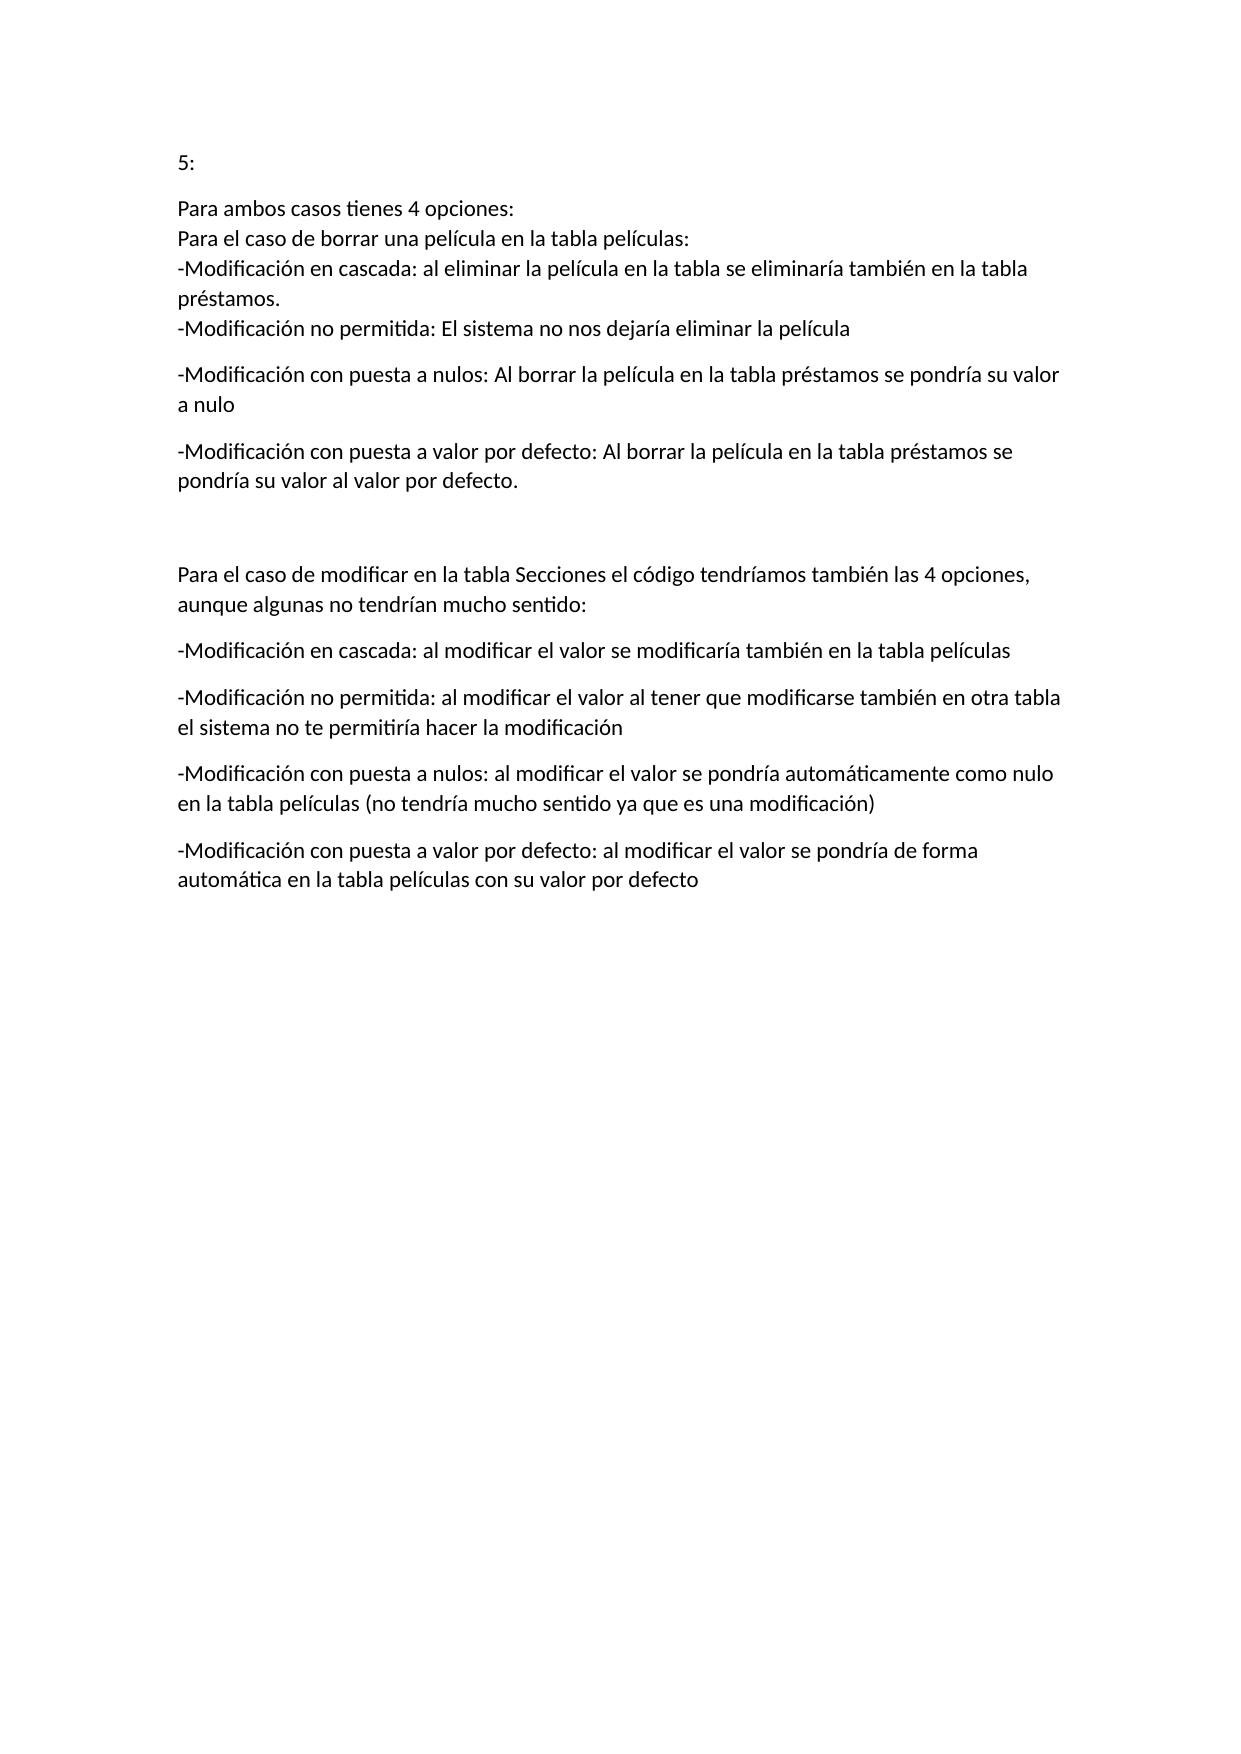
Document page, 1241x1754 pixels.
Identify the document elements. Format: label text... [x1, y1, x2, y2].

text -Modificación en cascada: al modificar el valor se modificaría también en la tabla películas [177, 636, 1063, 664]
text -Modificación no permitida: al modificar el valor al tener que modificarse también en otra tabla el sistema no te permitiría hacer la modificación [177, 683, 1063, 741]
text 5: [177, 148, 1063, 176]
text Para el caso de modificar en la tabla Secciones el código tendríamos también las 4 opciones, aunque algunas no tendrían mucho sentido: [177, 560, 1063, 618]
text -Modificación con puesta a nulos: al modificar el valor se pondría automáticamente como nulo en la tabla películas (no tendría mucho sentido ya que es una modificación) [177, 759, 1063, 817]
text -Modificación con puesta a valor por defecto: Al borrar la película en la tabla préstamos se pondría su valor al valor por defecto. [177, 437, 1063, 495]
text -Modificación con puesta a nulos: Al borrar la película en la tabla préstamos se pondría su valor a nulo [177, 360, 1063, 418]
text -Modificación con puesta a valor por defecto: al modificar el valor se pondría de forma automática en la tabla películas con su valor por defecto [177, 836, 1063, 894]
text Para ambos casos tienes 4 opciones: Para el caso de borrar una película en la tabla películas: -Modificación en cascada: al eliminar la película en la tabla se eliminaría también en la tabla préstamos. -Modificación no permitida: El sistema no nos dejaría eliminar la película [177, 194, 1063, 342]
